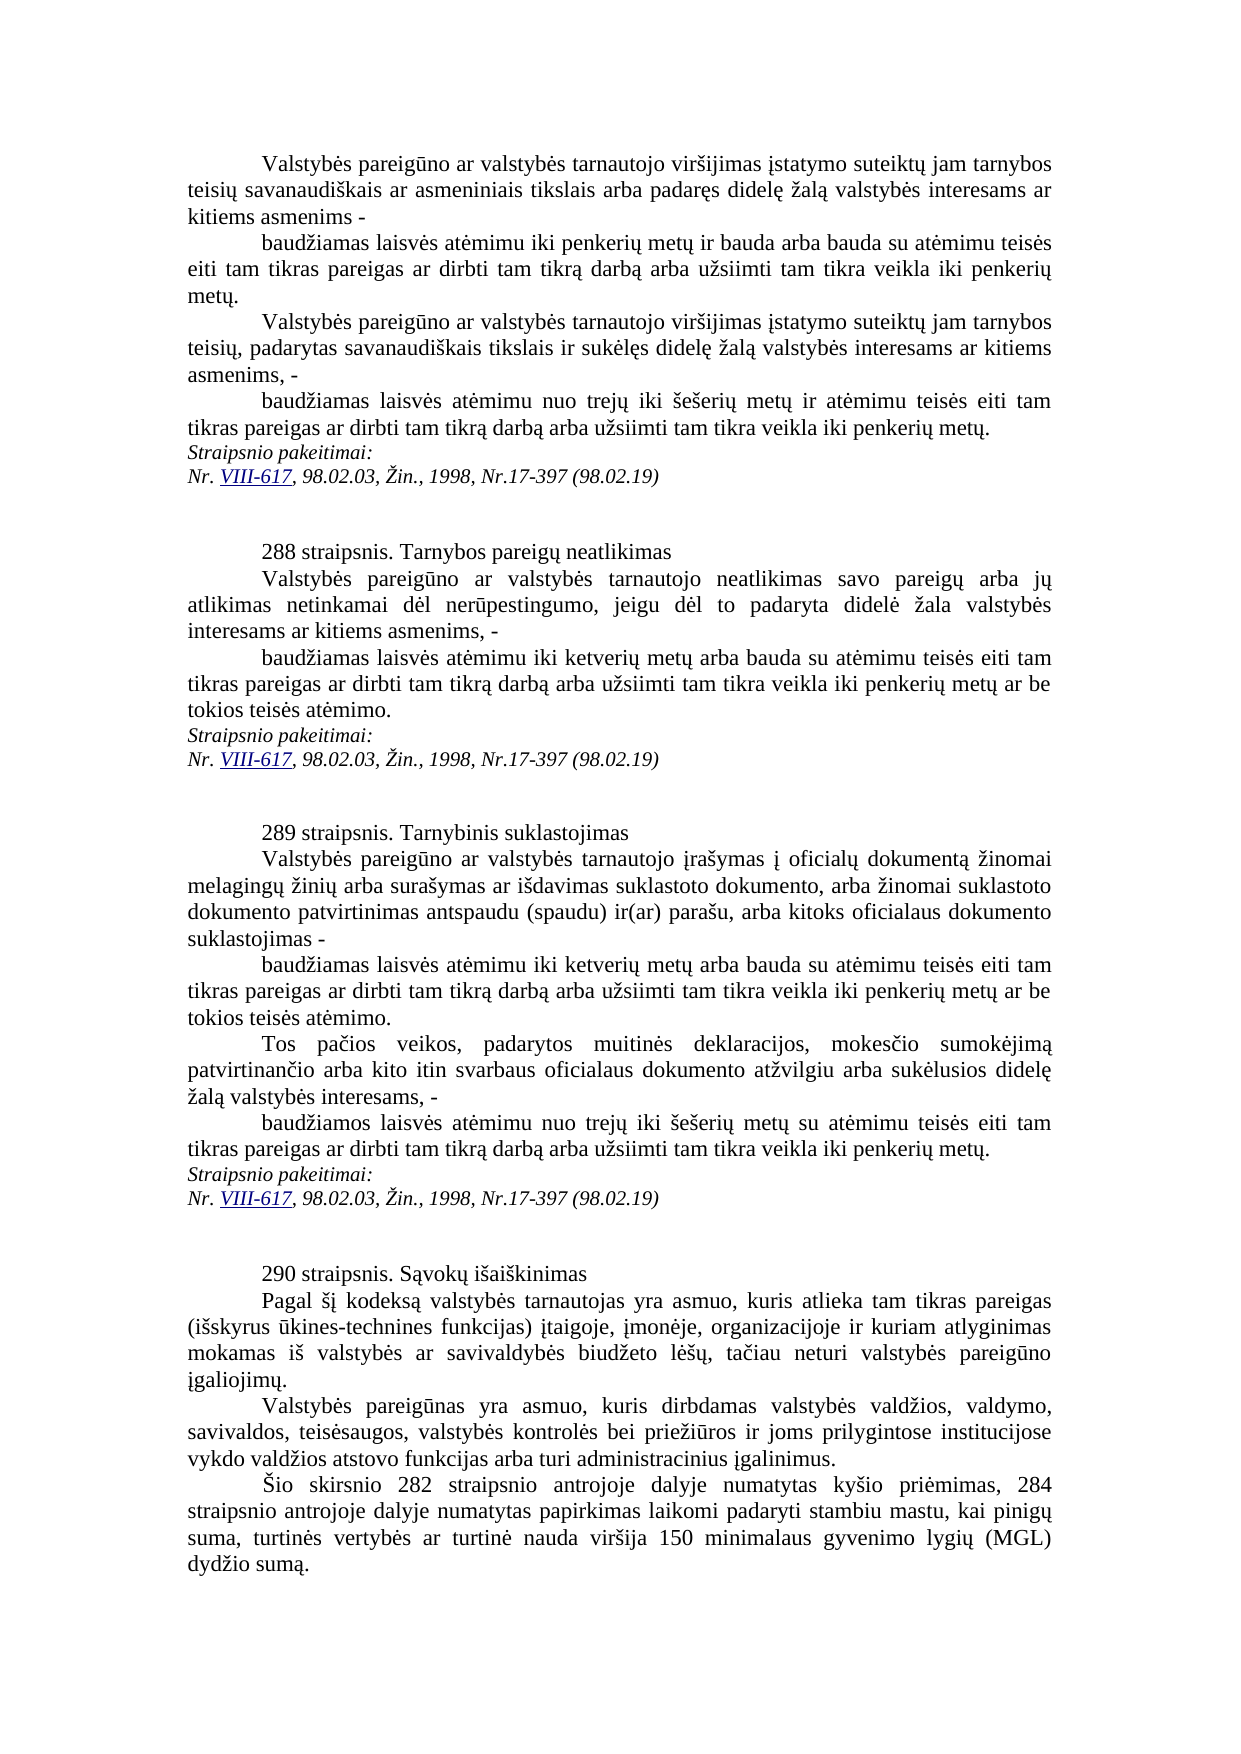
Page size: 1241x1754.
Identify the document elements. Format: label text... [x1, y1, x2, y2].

text baudžiamas laisvės atėmimu iki penkerių metų ir bauda arba bauda su atėmimu teisės eiti tam tikras pareigas ar dirbti tam tikrą darbą arba užsiimti tam tikra veikla iki penkerių metų. [187, 229, 1053, 308]
text Valstybės pareigūnas yra asmuo, kuris dirbdamas valstybės valdžios, valdymo, savivaldos, teisėsaugos, valstybės kontrolės bei priežiūros ir joms prilygintose institucijose vykdo valdžios atstovo funkcijas arba turi administracinius įgalinimus. [187, 1392, 1053, 1471]
text 290 straipsnis. Sąvokų išaiškinimas [206, 1260, 1053, 1287]
text Valstybės pareigūno ar valstybės tarnautojo viršijimas įstatymo suteiktų jam tarnybos teisių savanaudiškais ar asmeniniais tikslais arba padaręs didelę žalą valstybės interesams ar kitiems asmenims - [187, 150, 1053, 229]
text 288 straipsnis. Tarnybos pareigų neatlikimas [207, 538, 1053, 565]
text baudžiamas laisvės atėmimu iki ketverių metų arba bauda su atėmimu teisės eiti tam tikras pareigas ar dirbti tam tikrą darbą arba užsiimti tam tikra veikla iki penkerių metų ar be tokios teisės atėmimo. [187, 644, 1053, 723]
text Valstybės pareigūno ar valstybės tarnautojo viršijimas įstatymo suteiktų jam tarnybos teisių, padarytas savanaudiškais tikslais ir sukėlęs didelę žalą valstybės interesams ar kitiems asmenims, - [187, 308, 1053, 387]
text Tos pačios veikos, padarytos muitinės deklaracijos, mokesčio sumokėjimą patvirtinančio arba kito itin svarbaus oficialaus dokumento atžvilgiu arba sukėlusios didelę žalą valstybės interesams, - [187, 1030, 1053, 1109]
text Nr. VIII-617, 98.02.03, Žin., 1998, Nr.17-397 (98.02.19) [187, 1186, 1053, 1210]
text Valstybės pareigūno ar valstybės tarnautojo įrašymas į oficialų dokumentą žinomai melagingų žinių arba surašymas ar išdavimas suklastoto dokumento, arba žinomai suklastoto dokumento patvirtinimas antspaudu (spaudu) ir(ar) parašu, arba kitoks oficialaus dokumento suklastojimas - [187, 846, 1053, 951]
text Pagal šį kodeksą valstybės tarnautojas yra asmuo, kuris atlieka tam tikras pareigas (išskyrus ūkines-technines funkcijas) įtaigoje, įmonėje, organizacijoje ir kuriam atlyginimas mokamas iš valstybės ar savivaldybės biudžeto lėšų, tačiau neturi valstybės pareigūno įgaliojimų. [187, 1287, 1053, 1392]
text baudžiamos laisvės atėmimu nuo trejų iki šešerių metų su atėmimu teisės eiti tam tikras pareigas ar dirbti tam tikrą darbą arba užsiimti tam tikra veikla iki penkerių metų. [187, 1109, 1053, 1162]
text baudžiamas laisvės atėmimu iki ketverių metų arba bauda su atėmimu teisės eiti tam tikras pareigas ar dirbti tam tikrą darbą arba užsiimti tam tikra veikla iki penkerių metų ar be tokios teisės atėmimo. [187, 951, 1053, 1030]
text Nr. VIII-617, 98.02.03, Žin., 1998, Nr.17-397 (98.02.19) [187, 747, 1053, 771]
text Nr. VIII-617, 98.02.03, Žin., 1998, Nr.17-397 (98.02.19) [187, 464, 1053, 488]
text baudžiamas laisvės atėmimu nuo trejų iki šešerių metų ir atėmimu teisės eiti tam tikras pareigas ar dirbti tam tikrą darbą arba užsiimti tam tikra veikla iki penkerių metų. [187, 387, 1053, 440]
text Šio skirsnio 282 straipsnio antrojoje dalyje numatytas kyšio priėmimas, 284 straipsnio antrojoje dalyje numatytas papirkimas laikomi padaryti stambiu mastu, kai pinigų suma, turtinės vertybės ar turtinė nauda viršija 150 minimalaus gyvenimo lygių (MGL) dydžio sumą. [187, 1471, 1053, 1577]
text Straipsnio pakeitimai: [187, 440, 1053, 464]
text Straipsnio pakeitimai: [187, 723, 1053, 747]
text 289 straipsnis. Tarnybinis suklastojimas [207, 819, 1053, 846]
text Valstybės pareigūno ar valstybės tarnautojo neatlikimas savo pareigų arba jų atlikimas netinkamai dėl nerūpestingumo, jeigu dėl to padaryta didelė žala valstybės interesams ar kitiems asmenims, - [187, 565, 1053, 644]
text Straipsnio pakeitimai: [187, 1162, 1053, 1186]
